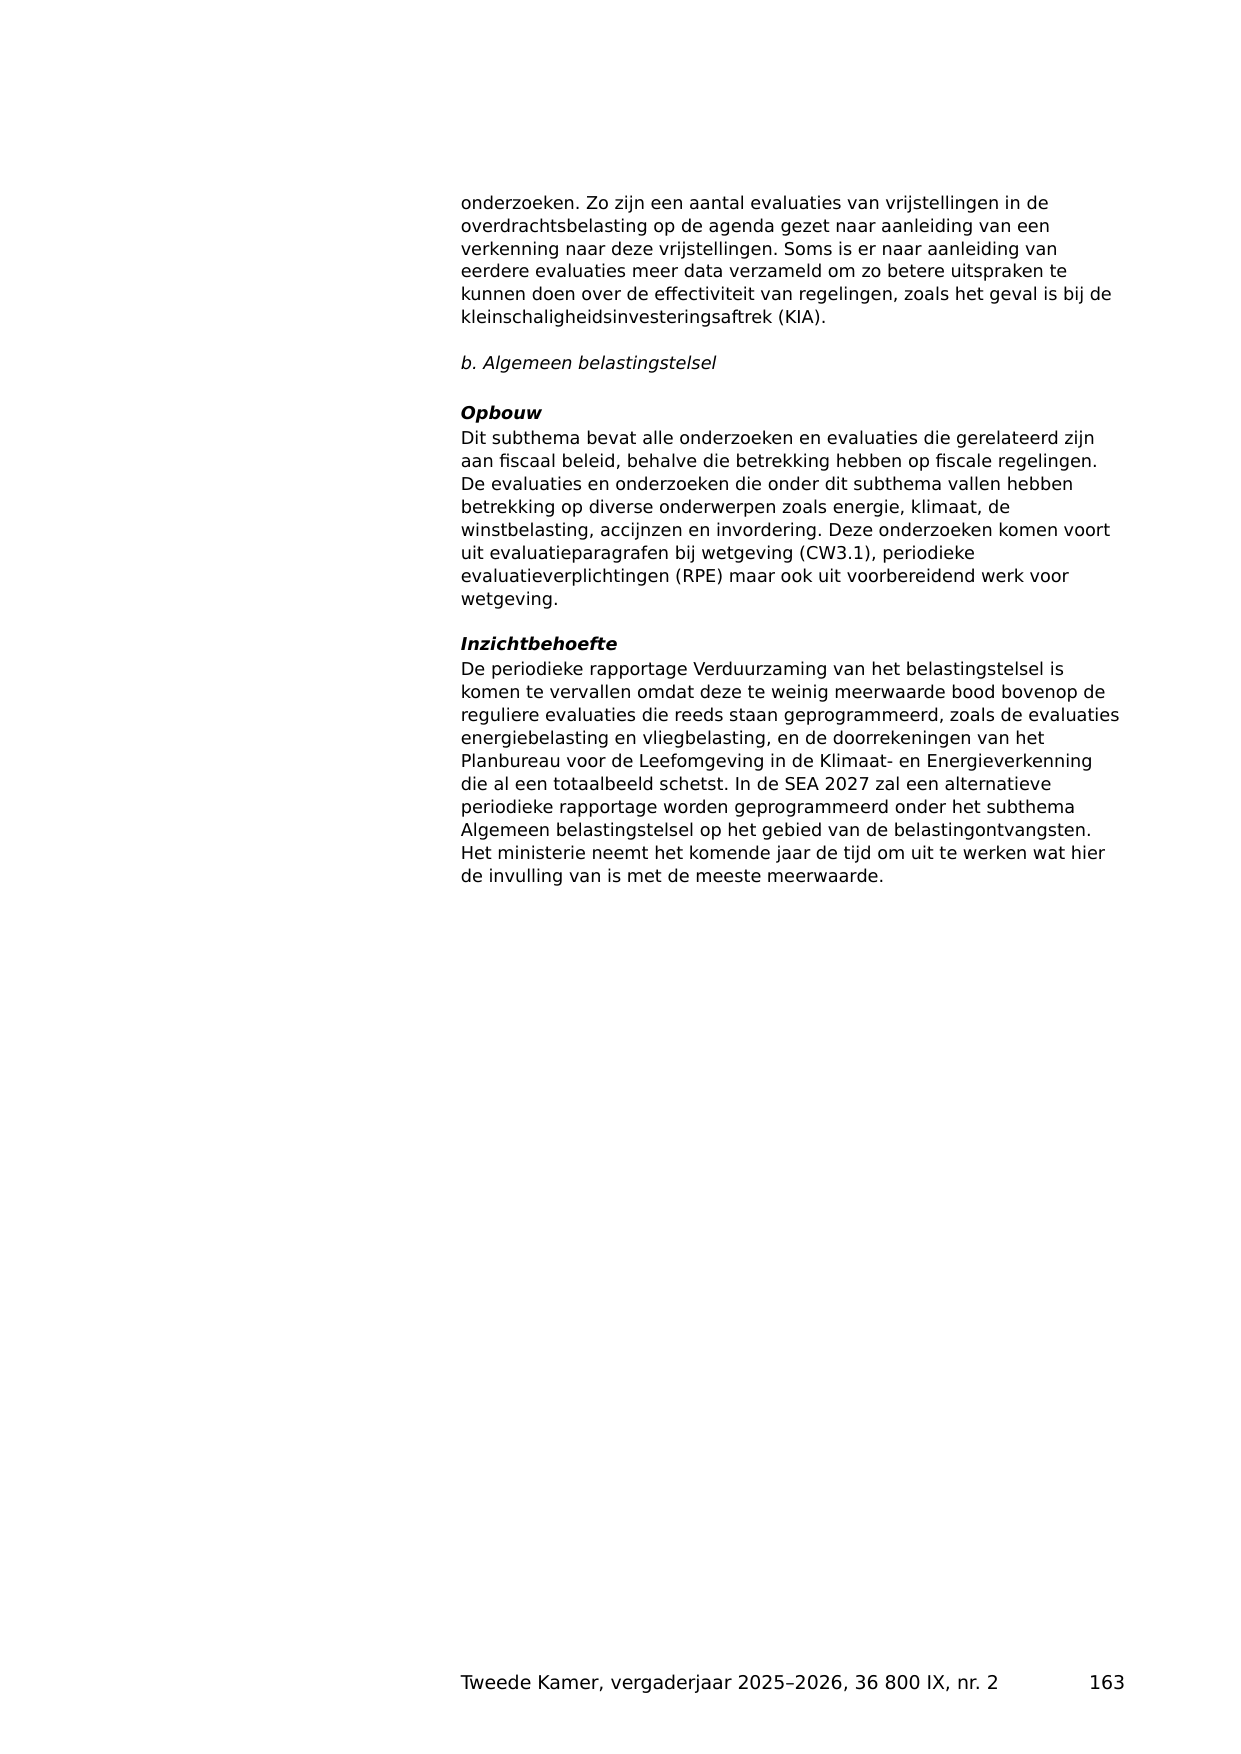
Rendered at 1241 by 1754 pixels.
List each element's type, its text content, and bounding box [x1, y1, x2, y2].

text Dit subthema bevat alle onderzoeken en evaluaties die gerelateerd zijn aan fiscaal beleid, behalve die betrekking hebben op fiscale regelingen. De evaluaties en onderzoeken die onder dit subthema vallen hebben betrekking op diverse onderwerpen zoals energie, klimaat, de winstbelasting, accijnzen en invordering. Deze onderzoeken komen voort uit evaluatieparagrafen bij wetgeving (CW3.1), periodieke evaluatieverplichtingen (RPE) maar ook uit voorbereidend werk voor wetgeving. [461, 426, 1125, 609]
text onderzoeken. Zo zijn een aantal evaluaties van vrijstellingen in de overdrachtsbelasting op de agenda gezet naar aanleiding van een verkenning naar deze vrijstellingen. Soms is er naar aanleiding van eerdere evaluaties meer data verzameld om zo betere uitspraken te kunnen doen over de effectiviteit van regelingen, zoals het geval is bij de kleinschaligheidsinvesteringsaftrek (KIA). [461, 191, 1125, 328]
text Inzichtbehoefte [461, 632, 1125, 655]
text Opbouw [461, 401, 1125, 424]
text De periodieke rapportage Verduurzaming van het belastingstelsel is komen te vervallen omdat deze te weinig meerwaarde bood bovenop de reguliere evaluaties die reeds staan geprogrammeerd, zoals de evaluaties energiebelasting en vliegbelasting, en de doorrekeningen van het Planbureau voor de Leefomgeving in de Klimaat- en Energieverkenning die al een totaalbeeld schetst. In de SEA 2027 zal een alternatieve periodieke rapportage worden geprogrammeerd onder het subthema Algemeen belastingstelsel op het gebied van de belastingontvangsten. Het ministerie neemt het komende jaar de tijd om uit te werken wat hier de invulling van is met de meeste meerwaarde. [461, 657, 1125, 887]
text b. Algemeen belastingstelsel [461, 351, 1125, 374]
